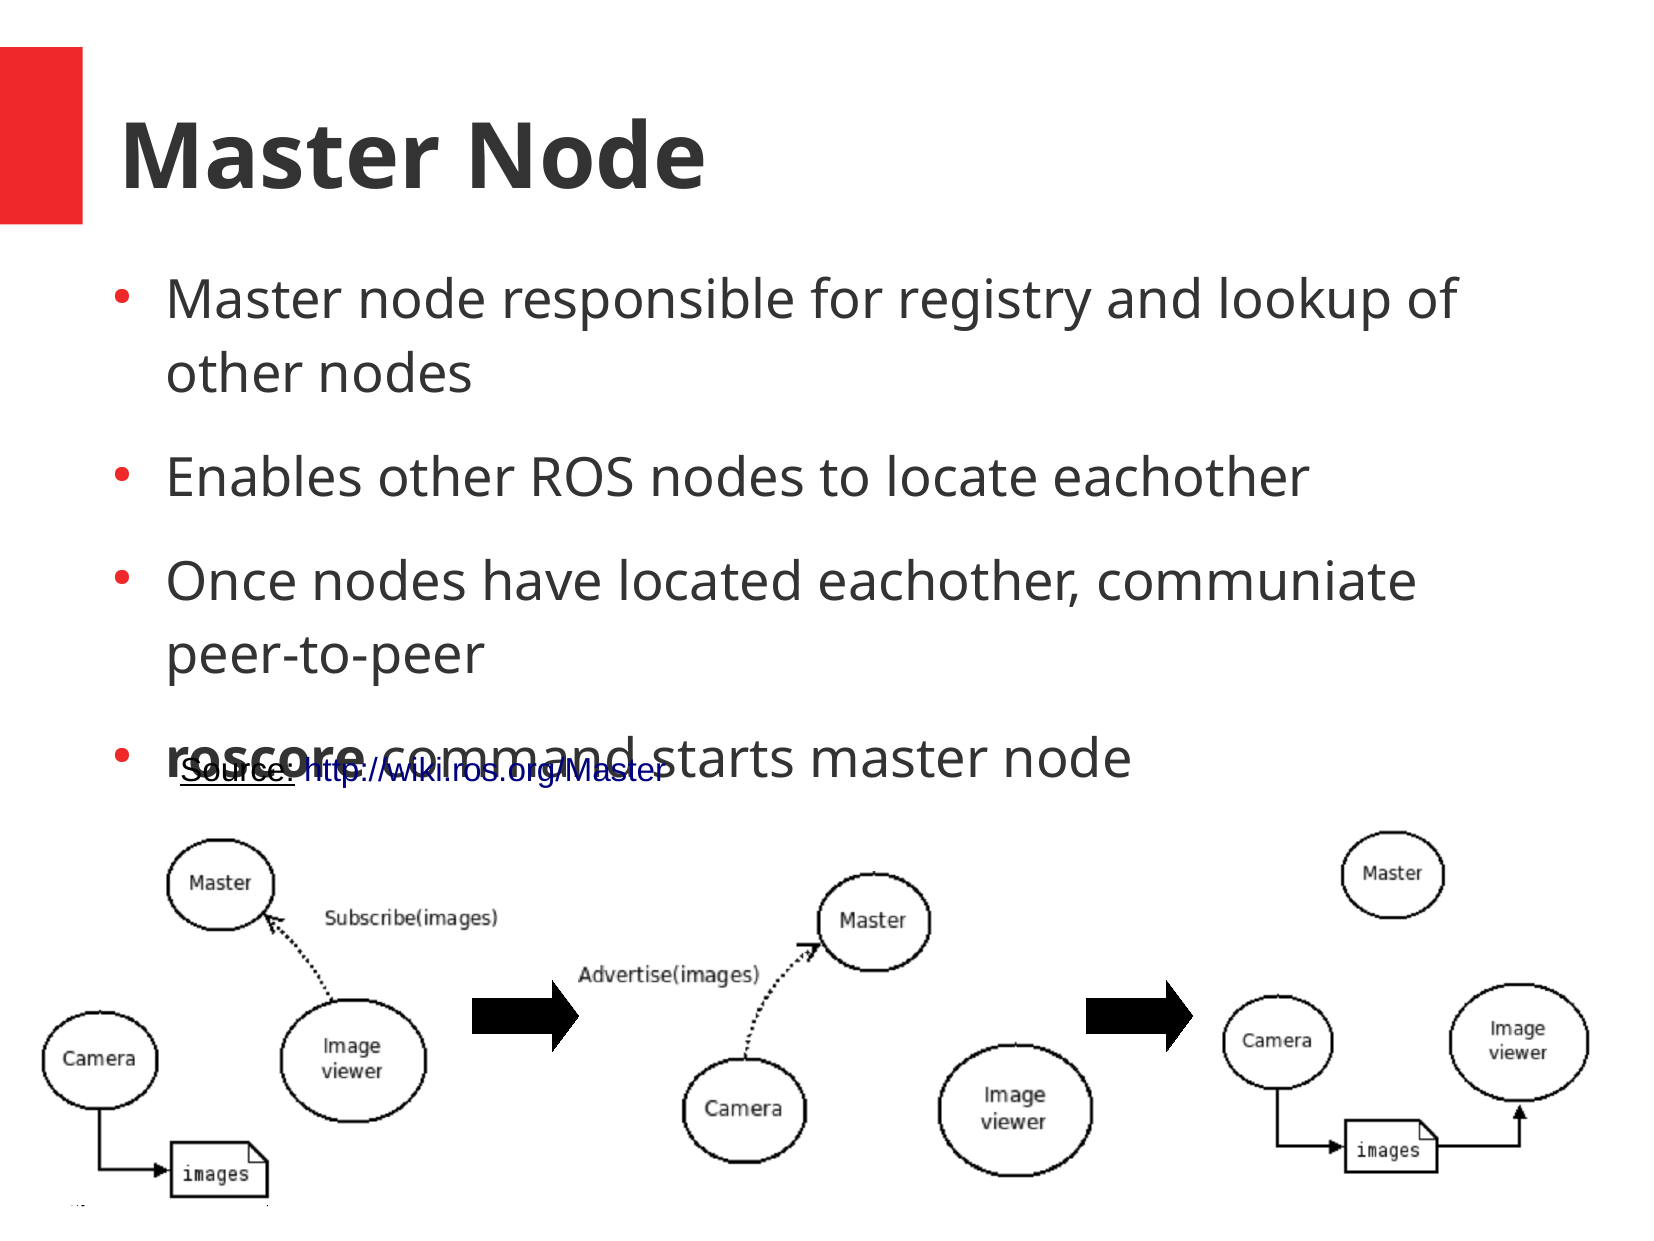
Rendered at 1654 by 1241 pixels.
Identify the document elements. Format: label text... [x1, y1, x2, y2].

text_box [472, 980, 579, 1052]
title Master Node [118, 49, 1571, 257]
text_box Source: http://wiki.ros.org/Master [165, 744, 709, 804]
picture [572, 858, 1097, 1182]
text_box [1086, 980, 1193, 1052]
picture [1216, 826, 1595, 1183]
picture [35, 831, 508, 1216]
list Master node responsible for registry and lookup of other nodes Enables other ROS nodes to locate eachother Once nodes have located eachother, communiate peer-to-peer roscore command starts master node [94, 261, 1512, 981]
